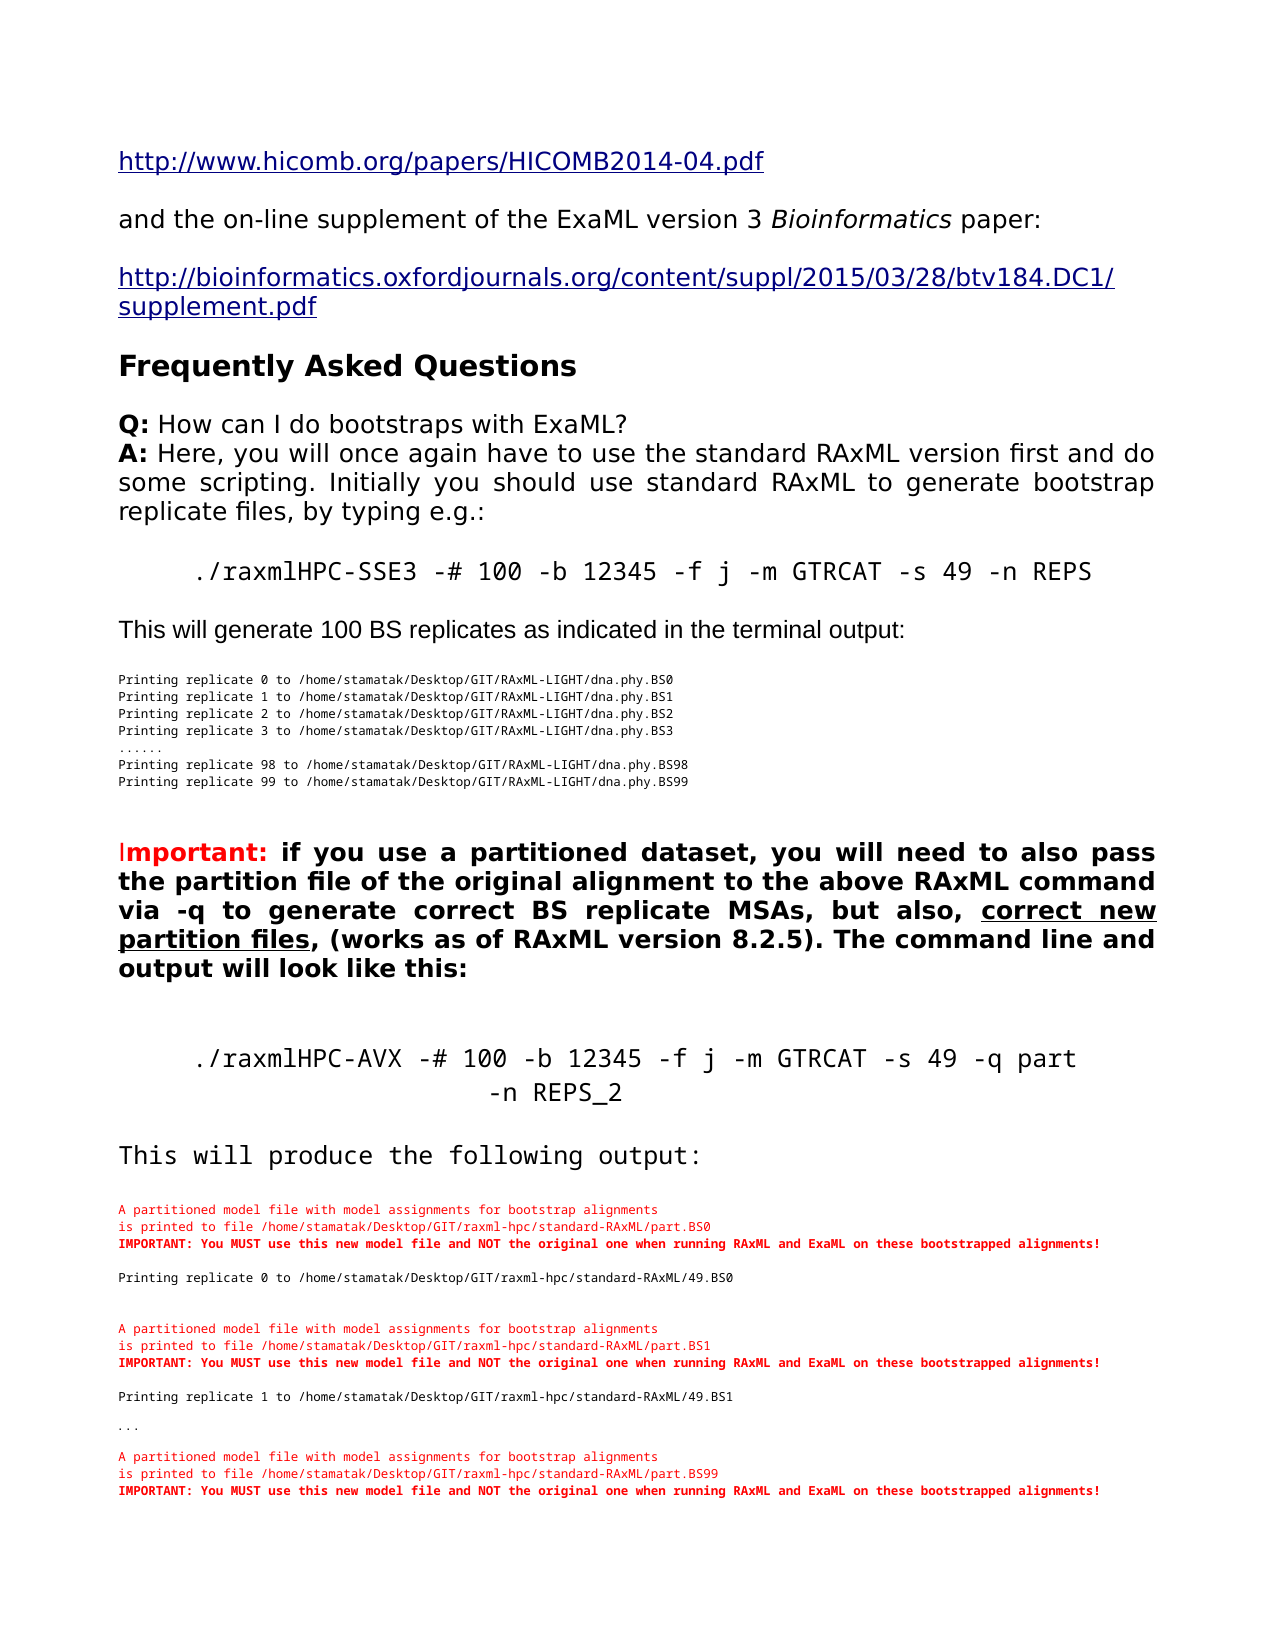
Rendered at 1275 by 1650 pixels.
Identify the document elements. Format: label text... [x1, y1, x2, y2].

text is printed to file /home/stamatak/Desktop/GIT/raxml-hpc/standard-RAxML/part.BS0 [118, 1218, 1157, 1235]
text Printing replicate 3 to /home/stamatak/Desktop/GIT/RAxML-LIGHT/dna.phy.BS3 [118, 722, 1157, 739]
text IMPORTANT: You MUST use this new model file and NOT the original one when running RAxML and ExaML on these bootstrapped alignments! [118, 1235, 1157, 1252]
text Printing replicate 1 to /home/stamatak/Desktop/GIT/RAxML-LIGHT/dna.phy.BS1 [118, 688, 1157, 705]
text IMPORTANT: You MUST use this new model file and NOT the original one when running RAxML and ExaML on these bootstrapped alignments! [118, 1353, 1157, 1371]
text Printing replicate 98 to /home/stamatak/Desktop/GIT/RAxML-LIGHT/dna.phy.BS98 [118, 756, 1157, 773]
text ./raxmlHPC-AVX -# 100 -b 12345 -f j -m GTRCAT -s 49 -q part [118, 1041, 1157, 1075]
text Printing replicate 1 to /home/stamatak/Desktop/GIT/raxml-hpc/standard-RAxML/49.BS1 [118, 1387, 1157, 1404]
text This will produce the following output: [118, 1138, 1157, 1172]
text Frequently Asked Questions [118, 350, 1157, 384]
text Printing replicate 99 to /home/stamatak/Desktop/GIT/RAxML-LIGHT/dna.phy.BS99 [118, 773, 1157, 790]
text and the on-line supplement of the ExaML version 3 Bioinformatics paper: [118, 205, 1157, 234]
text IMPORTANT: You MUST use this new model file and NOT the original one when running RAxML and ExaML on these bootstrapped alignments! [118, 1482, 1157, 1499]
text is printed to file /home/stamatak/Desktop/GIT/raxml-hpc/standard-RAxML/part.BS1 [118, 1337, 1157, 1353]
text This will generate 100 BS replicates as indicated in the terminal output: [118, 615, 1157, 644]
text A: Here, you will once again have to use the standard RAxML version first and do some scripting. Initially you should use standard RAxML to generate bootstrap replicate files, by typing e.g.: [118, 440, 1157, 527]
text ...... [118, 739, 1157, 756]
text -n REPS_2 [118, 1075, 1157, 1109]
text Important: if you use a partitioned dataset, you will need to also pass the partition file of the original alignment to the above RAxML command via -q to generate correct BS replicate MSAs, but also, correct new partition files, (works as of RAxML version 8.2.5). The command line and output will look like this: [118, 838, 1157, 983]
text A partitioned model file with model assignments for bootstrap alignments [118, 1201, 1157, 1218]
text A partitioned model file with model assignments for bootstrap alignments [118, 1448, 1157, 1465]
text http://bioinformatics.oxfordjournals.org/content/suppl/2015/03/28/btv184.DC1/supplement.pdf [118, 263, 1157, 321]
text ./raxmlHPC-SSE3 -# 100 -b 12345 -f j -m GTRCAT -s 49 -n REPS [192, 554, 1157, 588]
text Printing replicate 0 to /home/stamatak/Desktop/GIT/RAxML-LIGHT/dna.phy.BS0 [118, 671, 1157, 688]
text Printing replicate 0 to /home/stamatak/Desktop/GIT/raxml-hpc/standard-RAxML/49.BS0 [118, 1269, 1157, 1286]
text http://www.hicomb.org/papers/HICOMB2014-04.pdf [118, 147, 1157, 176]
text Printing replicate 2 to /home/stamatak/Desktop/GIT/RAxML-LIGHT/dna.phy.BS2 [118, 705, 1157, 722]
text Q: How can I do bootstraps with ExaML? [118, 411, 1157, 440]
text is printed to file /home/stamatak/Desktop/GIT/raxml-hpc/standard-RAxML/part.BS99 [118, 1465, 1157, 1482]
text . . . [118, 1419, 1157, 1433]
text A partitioned model file with model assignments for bootstrap alignments [118, 1319, 1157, 1337]
